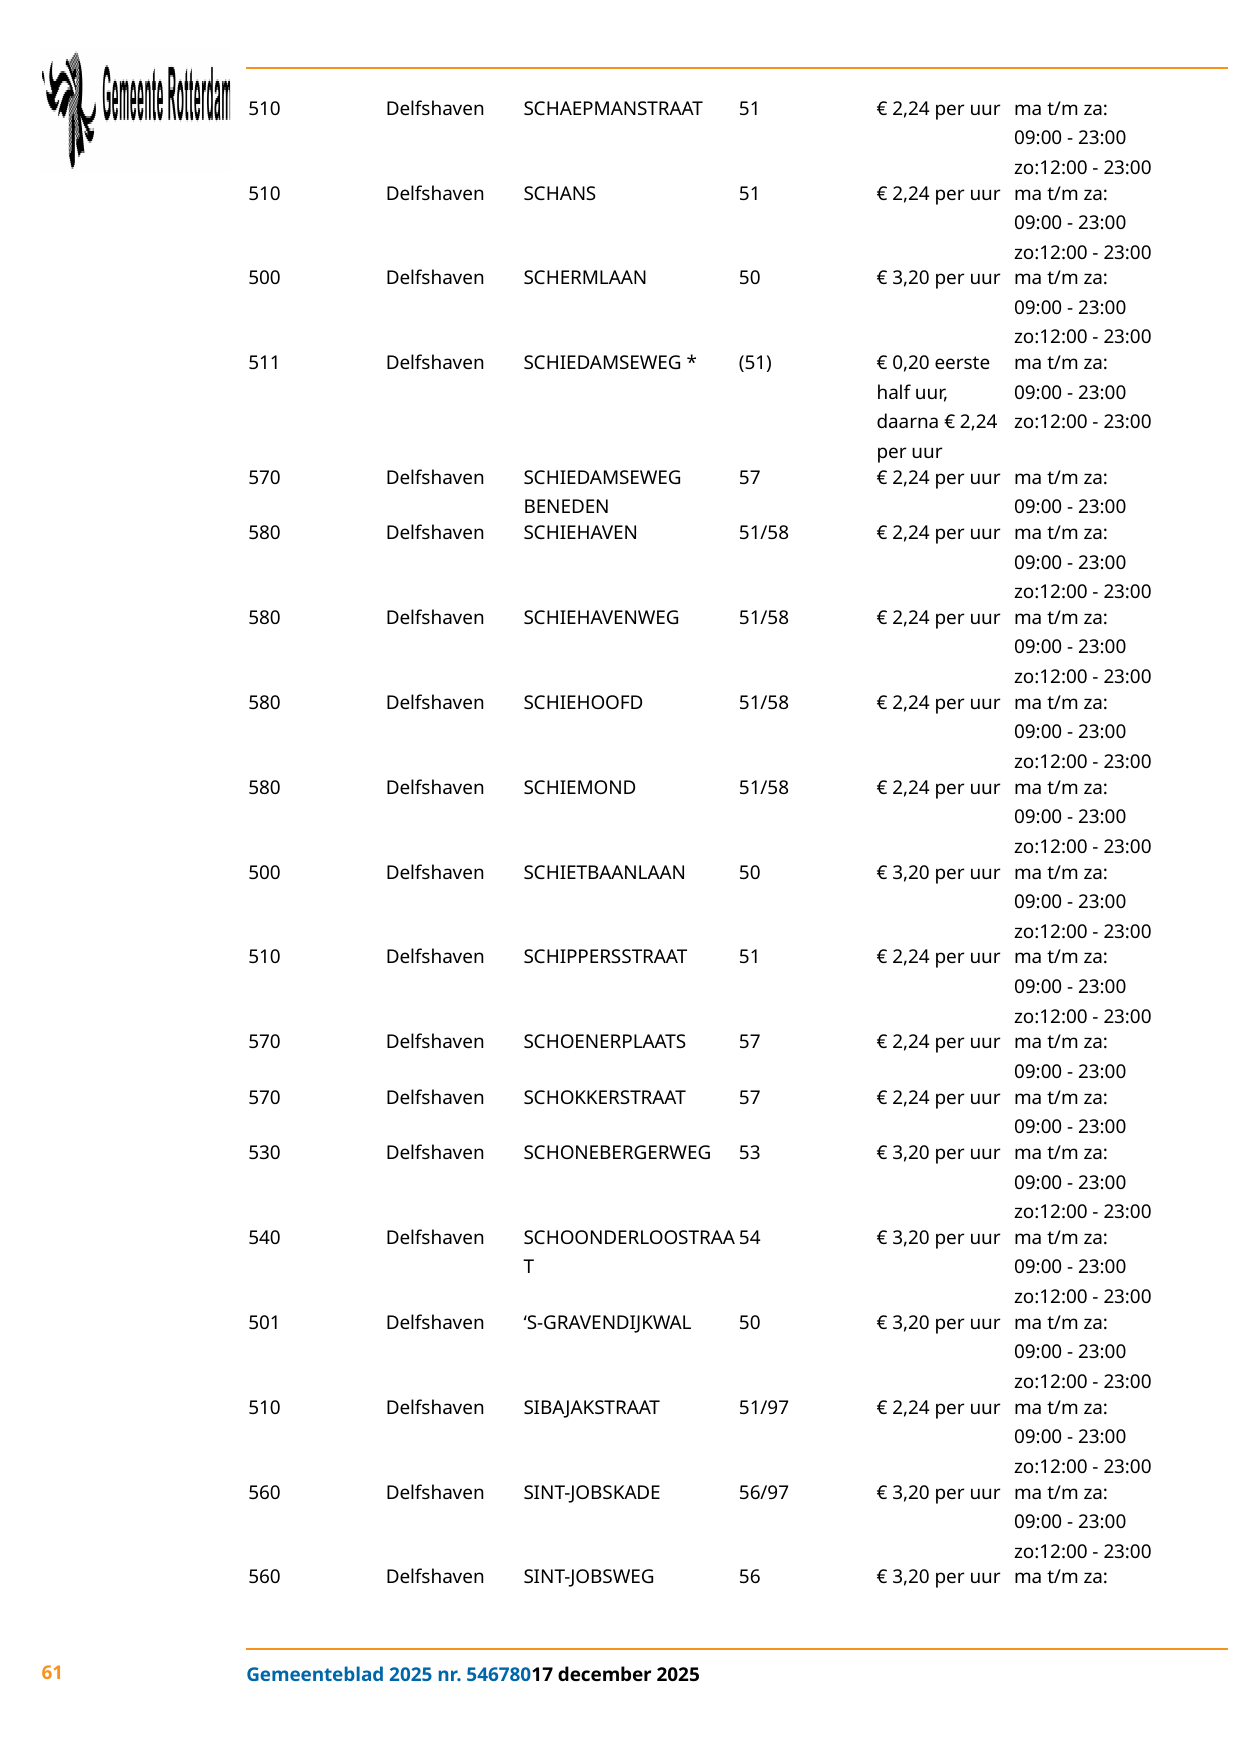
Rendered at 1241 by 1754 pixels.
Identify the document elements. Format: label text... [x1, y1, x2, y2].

table_cell ma t/m za: 09:00 - 23:00 zo:12:00 - 23:00 [1014, 859, 1152, 944]
table_cell SCHAEPMANSTRAAT [523, 95, 739, 180]
table_cell 50 [739, 1309, 876, 1394]
table_cell SCHIEDAMSEWEG * [523, 350, 739, 464]
table_cell Delfshaven [386, 180, 523, 264]
table_cell ma t/m za: 09:00 - 23:00 zo:12:00 - 23:00 [1014, 519, 1152, 604]
table_cell ma t/m za: 09:00 - 23:00 zo:12:00 - 23:00 [1014, 689, 1152, 774]
table_cell 560 [248, 1564, 386, 1589]
table_cell 570 [248, 1084, 386, 1139]
table_cell SCHIPPERSSTRAAT [523, 944, 739, 1029]
table_cell 580 [248, 689, 386, 774]
table_cell 51 [739, 944, 876, 1029]
table_cell 54 [739, 1224, 876, 1309]
table_cell Delfshaven [386, 1479, 523, 1564]
table_cell SINT-JOBSKADE [523, 1479, 739, 1564]
table_cell € 2,24 per uur [876, 95, 1014, 180]
table_cell Delfshaven [386, 95, 523, 180]
table_cell € 2,24 per uur [876, 689, 1014, 774]
table_cell 580 [248, 519, 386, 604]
table_cell 51 [739, 180, 876, 264]
table_cell 56 [739, 1564, 876, 1589]
table_cell SCHIEHAVENWEG [523, 604, 739, 689]
table_cell 56/97 [739, 1479, 876, 1564]
table_cell SCHANS [523, 180, 739, 264]
table_cell € 3,20 per uur [876, 1564, 1014, 1589]
table_cell Delfshaven [386, 1309, 523, 1394]
table_cell Delfshaven [386, 1139, 523, 1224]
table_cell 51/58 [739, 604, 876, 689]
table_cell 57 [739, 464, 876, 519]
table_cell SCHIEHOOFD [523, 689, 739, 774]
table_cell 580 [248, 604, 386, 689]
table_cell SCHOENERPLAATS [523, 1029, 739, 1084]
table_cell € 3,20 per uur [876, 265, 1014, 349]
table_cell 510 [248, 944, 386, 1029]
table_cell ma t/m za: 09:00 - 23:00 zo:12:00 - 23:00 [1014, 1394, 1152, 1479]
table_cell ma t/m za: 09:00 - 23:00 [1014, 1029, 1152, 1084]
table_cell 580 [248, 774, 386, 859]
table_cell 540 [248, 1224, 386, 1309]
table_cell Delfshaven [386, 519, 523, 604]
table_cell ma t/m za: 09:00 - 23:00 zo:12:00 - 23:00 [1014, 350, 1152, 464]
table_cell SCHIETBAANLAAN [523, 859, 739, 944]
table_cell ma t/m za: 09:00 - 23:00 zo:12:00 - 23:00 [1014, 1479, 1152, 1564]
table_cell ma t/m za: 09:00 - 23:00 zo:12:00 - 23:00 [1014, 604, 1152, 689]
table_cell € 2,24 per uur [876, 1084, 1014, 1139]
table_cell ma t/m za: 09:00 - 23:00 [1014, 1084, 1152, 1139]
table_cell Delfshaven [386, 1084, 523, 1139]
table_cell ma t/m za: 09:00 - 23:00 zo:12:00 - 23:00 [1014, 180, 1152, 264]
table_cell Delfshaven [386, 859, 523, 944]
table_cell SCHIEHAVEN [523, 519, 739, 604]
table_cell ma t/m za: 09:00 - 23:00 zo:12:00 - 23:00 [1014, 1224, 1152, 1309]
table_cell Delfshaven [386, 265, 523, 349]
table_cell ma t/m za: 09:00 - 23:00 zo:12:00 - 23:00 [1014, 944, 1152, 1029]
table_cell SINT-JOBSWEG [523, 1564, 739, 1589]
table_cell 51/58 [739, 689, 876, 774]
table_cell 570 [248, 464, 386, 519]
table_cell SCHONEBERGERWEG [523, 1139, 739, 1224]
table_cell SCHOONDERLOOSTRAAT [523, 1224, 739, 1309]
table_cell Delfshaven [386, 604, 523, 689]
table_cell ma t/m za: 09:00 - 23:00 zo:12:00 - 23:00 [1014, 95, 1152, 180]
table_cell ma t/m za: 09:00 - 23:00 zo:12:00 - 23:00 [1014, 1309, 1152, 1394]
table_cell SIBAJAKSTRAAT [523, 1394, 739, 1479]
table_cell Delfshaven [386, 689, 523, 774]
table_cell € 2,24 per uur [876, 774, 1014, 859]
table_cell Delfshaven [386, 350, 523, 464]
table_cell Delfshaven [386, 1029, 523, 1084]
table_cell € 3,20 per uur [876, 859, 1014, 944]
table_cell Delfshaven [386, 464, 523, 519]
table_cell 50 [739, 265, 876, 349]
table_cell ma t/m za: [1014, 1564, 1152, 1589]
table_cell € 2,24 per uur [876, 519, 1014, 604]
table_cell 510 [248, 1394, 386, 1479]
table_cell € 3,20 per uur [876, 1479, 1014, 1564]
picture [41, 47, 231, 172]
table_cell ma t/m za: 09:00 - 23:00 zo:12:00 - 23:00 [1014, 774, 1152, 859]
table_cell SCHIEDAMSEWEG BENEDEN [523, 464, 739, 519]
table_cell SCHIEMOND [523, 774, 739, 859]
table_cell SCHERMLAAN [523, 265, 739, 349]
table_cell Delfshaven [386, 1394, 523, 1479]
table_cell 501 [248, 1309, 386, 1394]
table_cell Delfshaven [386, 1224, 523, 1309]
table_cell € 3,20 per uur [876, 1224, 1014, 1309]
table_cell € 3,20 per uur [876, 1309, 1014, 1394]
table_cell 510 [248, 180, 386, 264]
table_cell 57 [739, 1029, 876, 1084]
table_cell Delfshaven [386, 774, 523, 859]
table_cell 511 [248, 350, 386, 464]
table_cell 51/58 [739, 519, 876, 604]
table_cell € 2,24 per uur [876, 180, 1014, 264]
table_cell 53 [739, 1139, 876, 1224]
table_cell SCHOKKERSTRAAT [523, 1084, 739, 1139]
table_cell 500 [248, 265, 386, 349]
table_cell 530 [248, 1139, 386, 1224]
table_cell 560 [248, 1479, 386, 1564]
table_cell 500 [248, 859, 386, 944]
table_cell € 2,24 per uur [876, 604, 1014, 689]
table_cell € 2,24 per uur [876, 1029, 1014, 1084]
table_cell 51 [739, 95, 876, 180]
table_cell ma t/m za: 09:00 - 23:00 [1014, 464, 1152, 519]
table_cell € 2,24 per uur [876, 464, 1014, 519]
table_cell Delfshaven [386, 944, 523, 1029]
table_cell ‘S-GRAVENDIJKWAL [523, 1309, 739, 1394]
table_cell 510 [248, 95, 386, 180]
table_cell ma t/m za: 09:00 - 23:00 zo:12:00 - 23:00 [1014, 265, 1152, 349]
table_cell Delfshaven [386, 1564, 523, 1589]
table_cell 570 [248, 1029, 386, 1084]
table_cell € 2,24 per uur [876, 944, 1014, 1029]
table_cell ma t/m za: 09:00 - 23:00 zo:12:00 - 23:00 [1014, 1139, 1152, 1224]
table_cell 51/97 [739, 1394, 876, 1479]
table_cell 50 [739, 859, 876, 944]
table_cell (51) [739, 350, 876, 464]
table_cell 51/58 [739, 774, 876, 859]
table_cell € 0,20 eerste half uur, daarna € 2,24 per uur [876, 350, 1014, 464]
table_cell € 3,20 per uur [876, 1139, 1014, 1224]
table_cell € 2,24 per uur [876, 1394, 1014, 1479]
table_cell 57 [739, 1084, 876, 1139]
